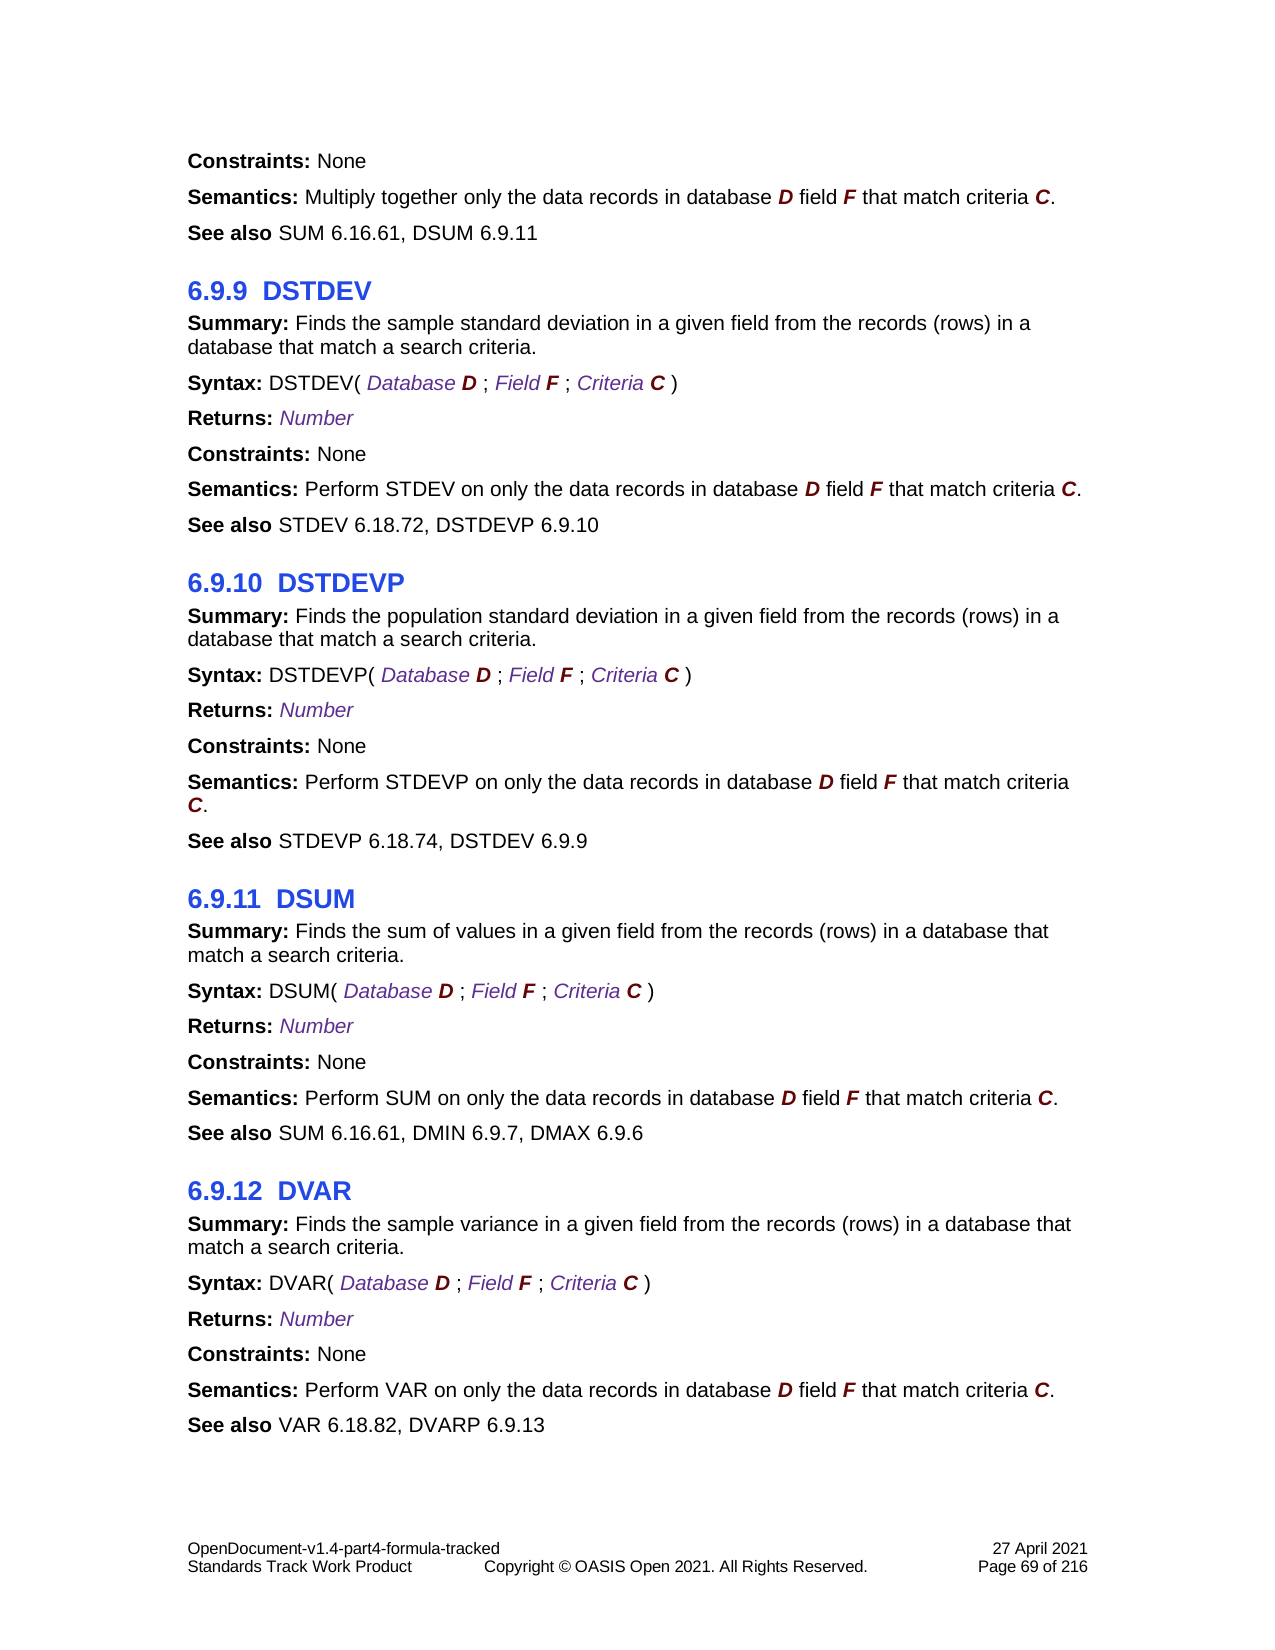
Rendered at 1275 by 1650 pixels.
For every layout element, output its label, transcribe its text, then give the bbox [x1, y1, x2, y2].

text Returns: Number [187, 407, 1088, 430]
subtitle DVAR [187, 1176, 1088, 1206]
text Syntax: DSTDEVP( Database D ; Field F ; Criteria C ) [187, 663, 1088, 687]
text Returns: Number [187, 1307, 1088, 1331]
text Semantics: Perform VAR on only the data records in database D field F that match criteria C. [187, 1378, 1088, 1402]
text Constraints: None [187, 442, 1088, 466]
text Constraints: None [187, 1343, 1088, 1366]
text See also STDEVP 6.18.74, DSTDEV 6.9.9 [187, 829, 1088, 853]
text Semantics: Perform STDEVP on only the data records in database D field F that match criteria C. [187, 770, 1088, 817]
text Constraints: None [187, 150, 1088, 173]
text Summary: Finds the sample standard deviation in a given field from the records (rows) in a database that match a search criteria. [187, 312, 1088, 359]
text See also SUM 6.16.61, DMIN 6.9.7, DMAX 6.9.6 [187, 1122, 1088, 1145]
text Summary: Finds the sum of values in a given field from the records (rows) in a database that match a search criteria. [187, 920, 1088, 967]
text Semantics: Perform STDEV on only the data records in database D field F that match criteria C. [187, 478, 1088, 501]
text Semantics: Perform SUM on only the data records in database D field F that match criteria C. [187, 1086, 1088, 1109]
subtitle DSTDEV [187, 276, 1088, 306]
text Returns: Number [187, 1015, 1088, 1038]
text See also VAR 6.18.82, DVARP 6.9.13 [187, 1414, 1088, 1437]
text Returns: Number [187, 699, 1088, 722]
text See also SUM 6.16.61, DSUM 6.9.11 [187, 221, 1088, 245]
text Syntax: DSUM( Database D ; Field F ; Criteria C ) [187, 979, 1088, 1003]
subtitle DSTDEVP [187, 568, 1088, 598]
text Constraints: None [187, 1050, 1088, 1074]
text Syntax: DVAR( Database D ; Field F ; Criteria C ) [187, 1271, 1088, 1295]
text Syntax: DSTDEV( Database D ; Field F ; Criteria C ) [187, 371, 1088, 394]
text See also STDEV 6.18.72, DSTDEVP 6.9.10 [187, 513, 1088, 537]
text Constraints: None [187, 734, 1088, 758]
subtitle DSUM [187, 884, 1088, 914]
text Summary: Finds the sample variance in a given field from the records (rows) in a database that match a search criteria. [187, 1212, 1088, 1259]
text Summary: Finds the population standard deviation in a given field from the records (rows) in a database that match a search criteria. [187, 604, 1088, 651]
text Semantics: Multiply together only the data records in database D field F that match criteria C. [187, 186, 1088, 209]
